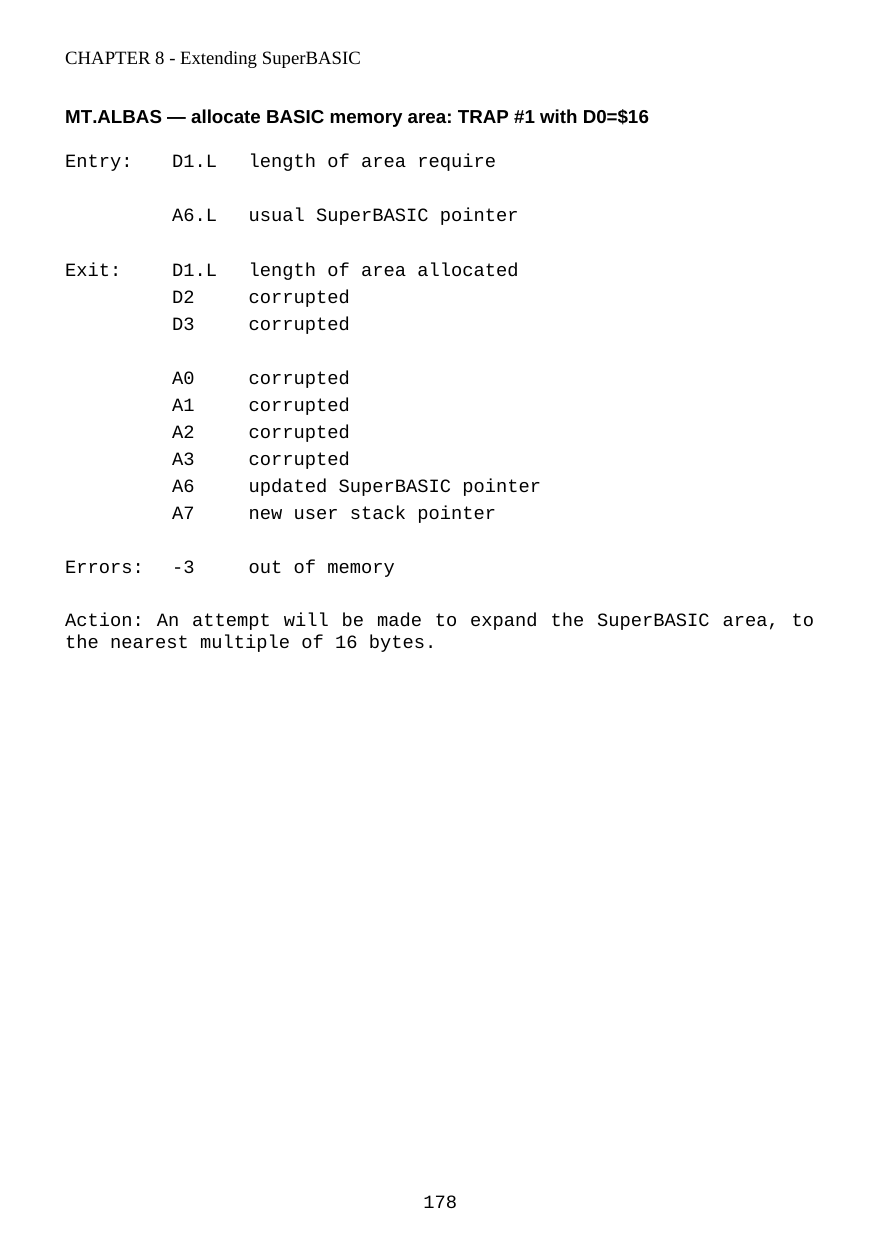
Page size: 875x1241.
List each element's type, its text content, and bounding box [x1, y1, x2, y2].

table_cell [62, 528, 169, 555]
table_cell A7 [169, 501, 245, 528]
table_cell [62, 501, 169, 528]
table_cell usual SuperBASIC pointer [245, 203, 818, 230]
table_header Entry: [62, 149, 169, 176]
table_cell A2 [169, 420, 245, 447]
table_cell [62, 176, 169, 203]
table_cell corrupted [245, 447, 818, 474]
table_cell [62, 285, 169, 312]
table_cell [62, 339, 169, 366]
table_cell [245, 176, 818, 203]
table_header length of area require [245, 149, 818, 176]
table_cell A3 [169, 447, 245, 474]
table_cell A0 [169, 366, 245, 393]
table_cell out of memory [245, 555, 818, 582]
table_cell Exit: [62, 258, 169, 284]
table_cell [62, 393, 169, 420]
table_header D1.L [169, 149, 245, 176]
table_cell new user stack pointer [245, 501, 818, 528]
table_cell D3 [169, 312, 245, 339]
table_cell -3 [169, 555, 245, 582]
subtitle MT.ALBAS — allocate BASIC memory area: TRAP #1 with D0=$16 [65, 106, 815, 128]
table_cell A6.L [169, 203, 245, 230]
table_cell D1.L [169, 258, 245, 284]
table_cell [62, 203, 169, 230]
table_cell [62, 312, 169, 339]
table_cell [62, 447, 169, 474]
table_cell corrupted [245, 285, 818, 312]
table_cell corrupted [245, 420, 818, 447]
table_cell corrupted [245, 366, 818, 393]
table_cell [62, 230, 169, 257]
table_cell corrupted [245, 312, 818, 339]
table_cell Errors: [62, 555, 169, 582]
table_cell [169, 339, 245, 366]
table_cell D2 [169, 285, 245, 312]
table_cell [169, 528, 245, 555]
table_cell [245, 528, 818, 555]
table_cell [245, 339, 818, 366]
table_cell [169, 230, 245, 257]
text Action: An attempt will be made to expand the SuperBASIC area, to the nearest multiple of 16 bytes. [65, 611, 815, 654]
table_cell A1 [169, 393, 245, 420]
table_cell A6 [169, 474, 245, 501]
table_cell updated SuperBASIC pointer [245, 474, 818, 501]
table_cell [62, 474, 169, 501]
table_cell length of area allocated [245, 258, 818, 284]
table_cell corrupted [245, 393, 818, 420]
table_cell [169, 176, 245, 203]
table_cell [245, 230, 818, 257]
table_cell [62, 366, 169, 393]
table_cell [62, 420, 169, 447]
